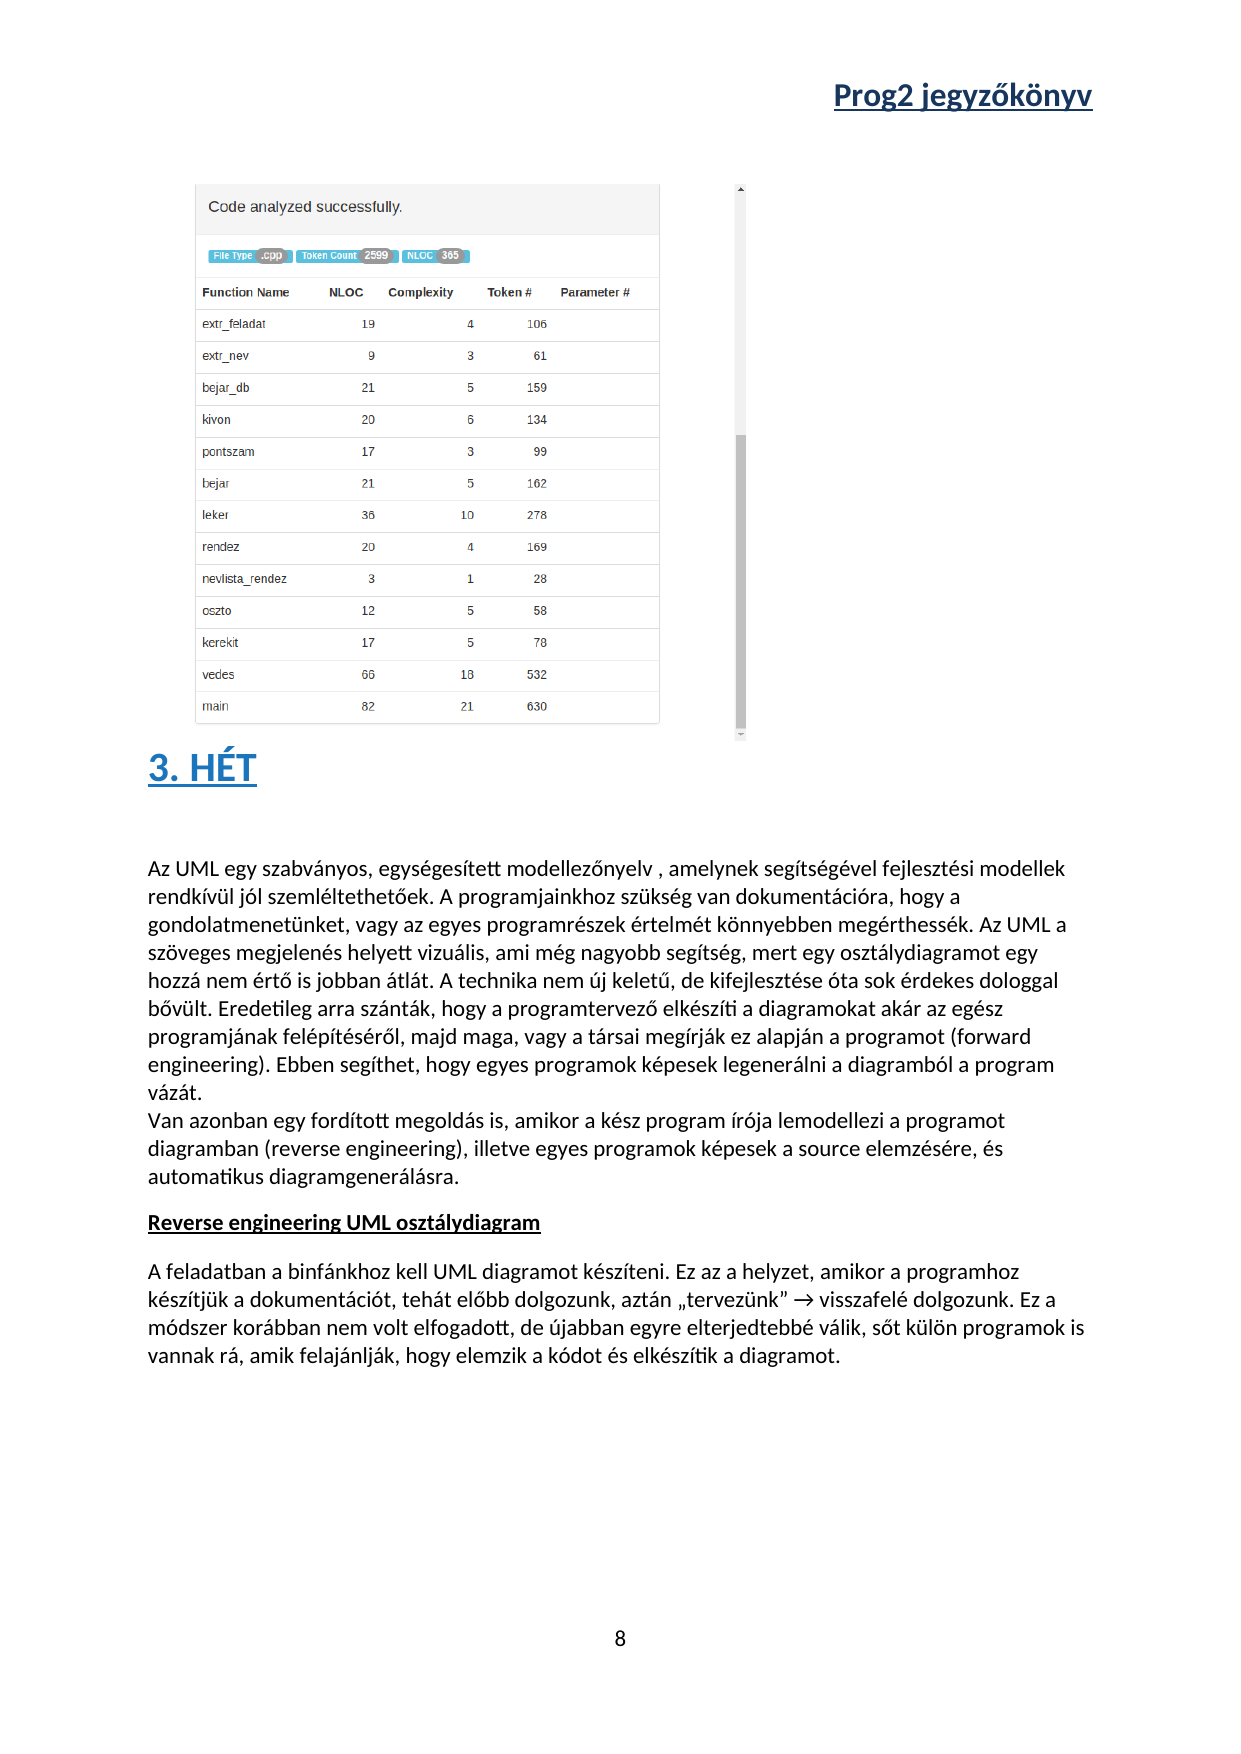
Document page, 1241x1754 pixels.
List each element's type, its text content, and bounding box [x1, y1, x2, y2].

text A feladatban a binfánkhoz kell UML diagramot készíteni. Ez az a helyzet, amikor a programhoz készítjük a dokumentációt, tehát előbb dolgozunk, aztán „tervezünk” → visszafelé dolgozunk. Ez a módszer korábban nem volt elfogadott, de újabban egyre elterjedtebbé válik, sőt külön programok is vannak rá, amik felajánlják, hogy elemzik a kódot és elkészítik a diagramot. [148, 1257, 1093, 1369]
text Van azonban egy fordított megoldás is, amikor a kész program írója lemodellezi a programot diagramban (reverse engineering), illetve egyes programok képesek a source elemzésére, és automatikus diagramgenerálásra. [148, 1106, 1093, 1190]
text Reverse engineering UML osztálydiagram [148, 1208, 1093, 1236]
text 3. HÉT [148, 148, 1093, 792]
text Az UML egy szabványos, egységesített modellezőnyelv , amelynek segítségével fejlesztési modellek rendkívül jól szemléltethetőek. A programjainkhoz szükség van dokumentációra, hogy a gondolatmenetünket, vagy az egyes programrészek értelmét könnyebben megérthessék. Az UML a szöveges megjelenés helyett vizuális, ami még nagyobb segítség, mert egy osztálydiagramot egy hozzá nem értő is jobban átlát. A technika nem új keletű, de kifejlesztése óta sok érdekes dologgal bővült. Eredetileg arra szánták, hogy a programtervező elkészíti a diagramokat akár az egész programjának felépítéséről, majd maga, vagy a társai megírják ez alapján a programot (forward engineering). Ebben segíthet, hogy egyes programok képesek legenerálni a diagramból a program vázát. [148, 854, 1093, 1106]
